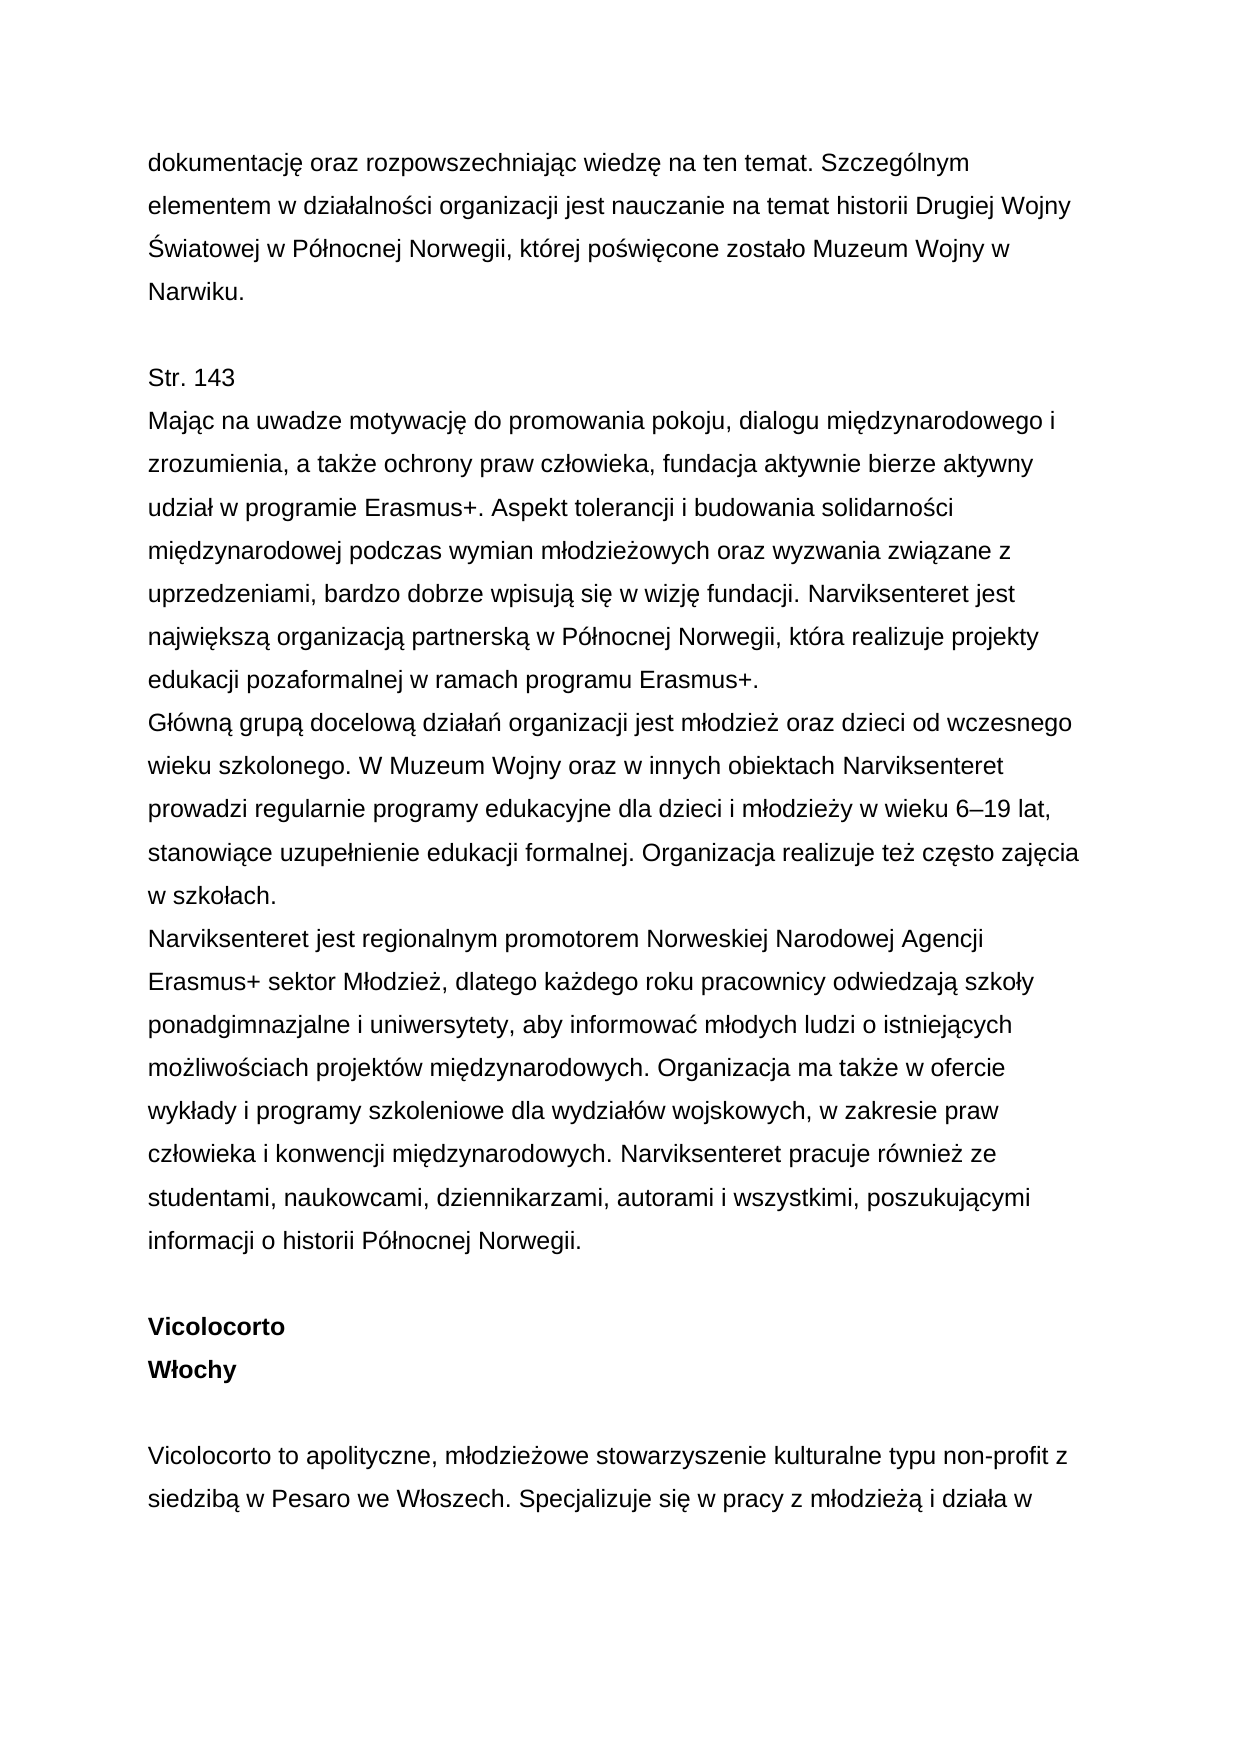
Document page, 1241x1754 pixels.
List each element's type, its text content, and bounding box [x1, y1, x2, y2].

text Główną grupą docelową działań organizacji jest młodzież oraz dzieci od wczesnego wieku szkolonego. W Muzeum Wojny oraz w innych obiektach Narviksenteret prowadzi regularnie programy edukacyjne dla dzieci i młodzieży w wieku 6–19 lat, stanowiące uzupełnienie edukacji formalnej. Organizacja realizuje też często zajęcia w szkołach. [148, 708, 1093, 909]
text Włochy [148, 1355, 1093, 1384]
text Narviksenteret jest regionalnym promotorem Norweskiej Narodowej Agencji Erasmus+ sektor Młodzież, dlatego każdego roku pracownicy odwiedzają szkoły ponadgimnazjalne i uniwersytety, aby informować młodych ludzi o istniejących możliwościach projektów międzynarodowych. Organizacja ma także w ofercie wykłady i programy szkoleniowe dla wydziałów wojskowych, w zakresie praw człowieka i konwencji międzynarodowych. Narviksenteret pracuje również ze studentami, naukowcami, dziennikarzami, autorami i wszystkimi, poszukującymi informacji o historii Północnej Norwegii. [148, 924, 1093, 1254]
text Str. 143 [148, 363, 1093, 392]
text Mając na uwadze motywację do promowania pokoju, dialogu międzynarodowego i zrozumienia, a także ochrony praw człowieka, fundacja aktywnie bierze aktywny udział w programie Erasmus+. Aspekt tolerancji i budowania solidarności międzynarodowej podczas wymian młodzieżowych oraz wyzwania związane z uprzedzeniami, bardzo dobrze wpisują się w wizję fundacji. Narviksenteret jest największą organizacją partnerską w Północnej Norwegii, która realizuje projekty edukacji pozaformalnej w ramach programu Erasmus+. [148, 406, 1093, 694]
text Vicolocorto to apolityczne, młodzieżowe stowarzyszenie kulturalne typu non-profit z siedzibą w Pesaro we Włoszech. Specjalizuje się w pracy z młodzieżą i działa w [148, 1441, 1093, 1513]
text Vicolocorto [148, 1312, 1093, 1341]
text dokumentację oraz rozpowszechniając wiedzę na ten temat. Szczególnym elementem w działalności organizacji jest nauczanie na temat historii Drugiej Wojny Światowej w Północnej Norwegii, której poświęcone zostało Muzeum Wojny w Narwiku. [148, 148, 1093, 306]
